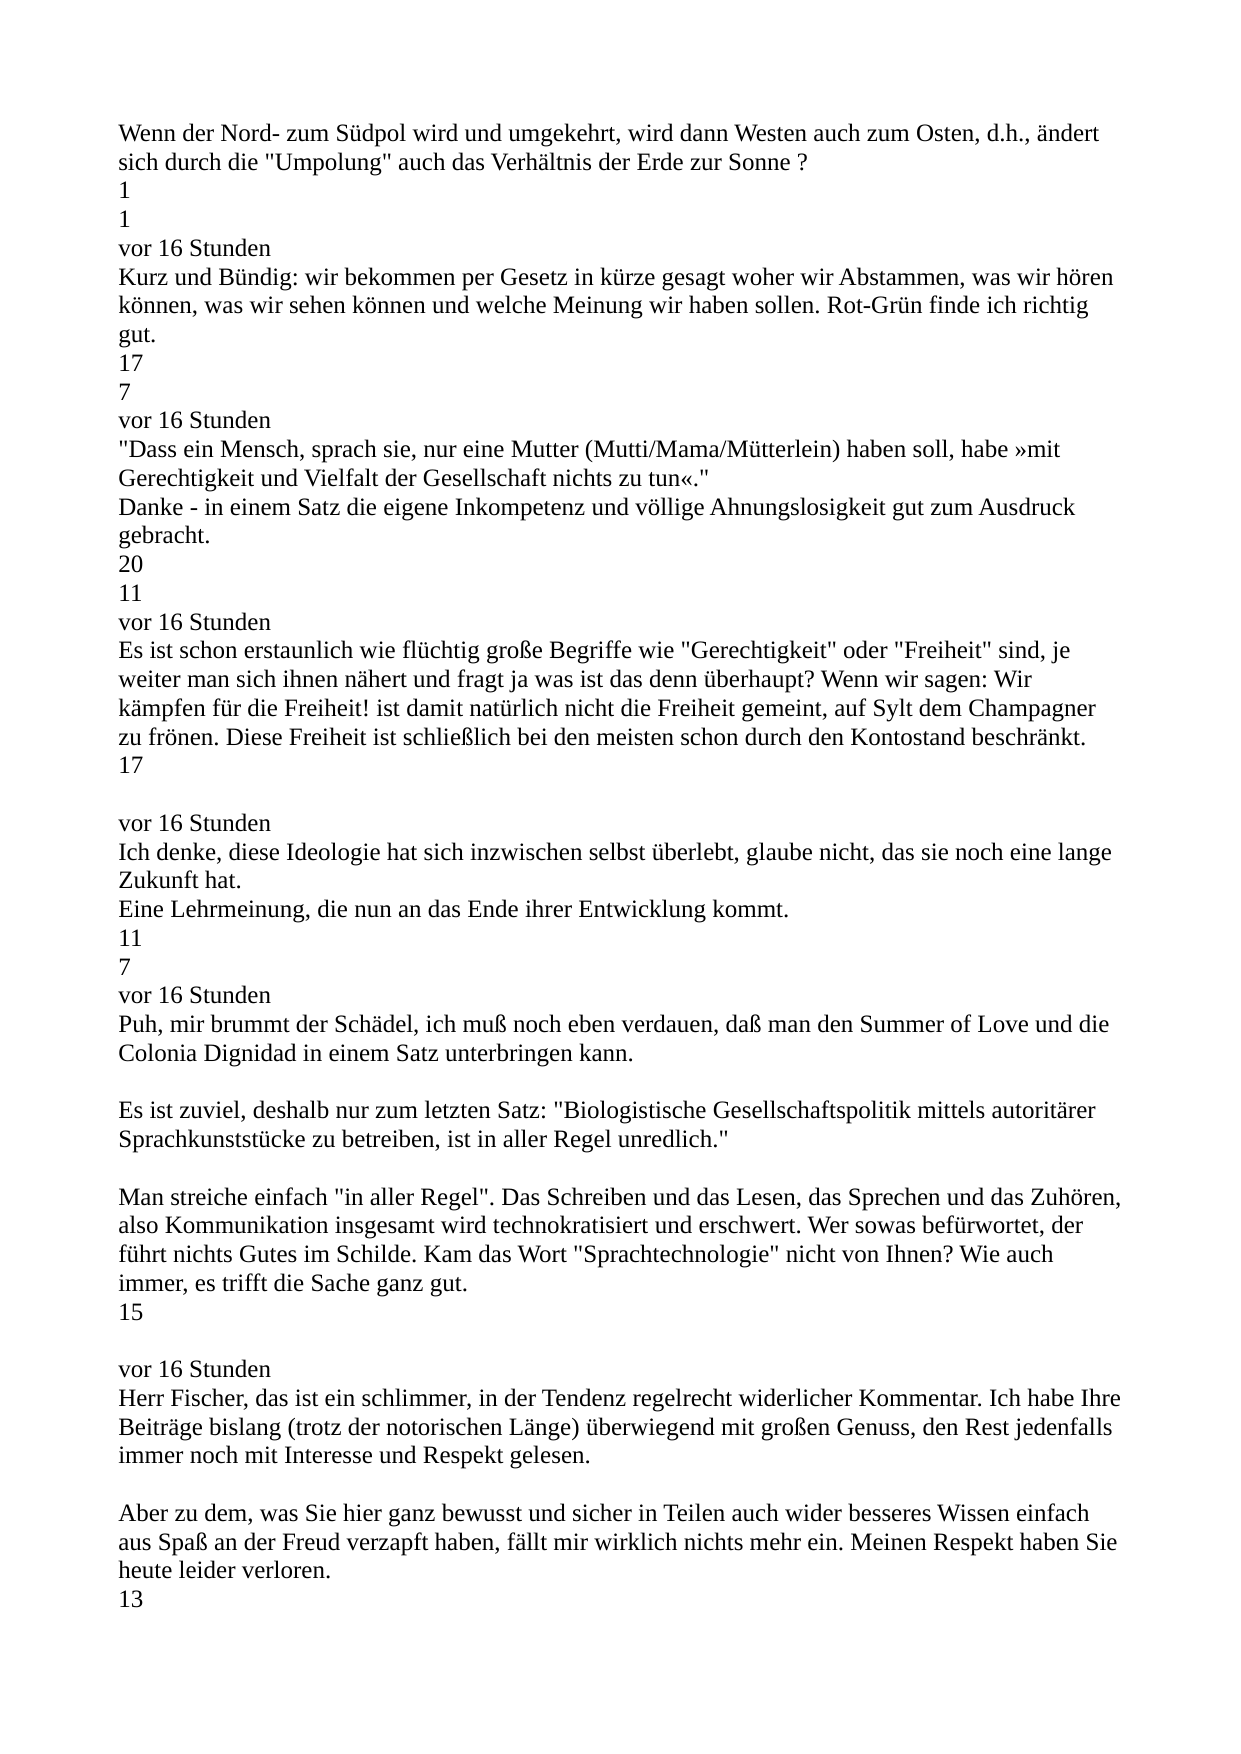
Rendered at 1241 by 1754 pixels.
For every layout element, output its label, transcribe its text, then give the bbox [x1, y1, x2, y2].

text Kurz und Bündig: wir bekommen per Gesetz in kürze gesagt woher wir Abstammen, was wir hören können, was wir sehen können und welche Meinung wir haben sollen. Rot-Grün finde ich richtig gut. [118, 262, 1122, 348]
text 1 [118, 204, 1122, 233]
text 17 [118, 348, 1122, 377]
text 15 [118, 1297, 1122, 1326]
text 20 [118, 549, 1122, 578]
text vor 16 Stunden [118, 1354, 1122, 1383]
text Wenn der Nord- zum Südpol wird und umgekehrt, wird dann Westen auch zum Osten, d.h., ändert sich durch die "Umpolung" auch das Verhältnis der Erde zur Sonne ? [118, 118, 1122, 176]
text Eine Lehrmeinung, die nun an das Ende ihrer Entwicklung kommt. [118, 894, 1122, 923]
text "Dass ein Mensch, sprach sie, nur eine Mutter (Mutti/Mama/Mütterlein) haben soll, habe »mit Gerechtigkeit und Vielfalt der Gesellschaft nichts zu tun«." [118, 434, 1122, 492]
text Herr Fischer, das ist ein schlimmer, in der Tendenz regelrecht widerlicher Kommentar. Ich habe Ihre Beiträge bislang (trotz der notorischen Länge) überwiegend mit großen Genuss, den Rest jedenfalls immer noch mit Interesse und Respekt gelesen. [118, 1383, 1122, 1469]
text Puh, mir brummt der Schädel, ich muß noch eben verdauen, daß man den Summer of Love und die Colonia Dignidad in einem Satz unterbringen kann. [118, 1009, 1122, 1067]
text Ich denke, diese Ideologie hat sich inzwischen selbst überlebt, glaube nicht, das sie noch eine lange Zukunft hat. [118, 837, 1122, 894]
text Man streiche einfach "in aller Regel". Das Schreiben und das Lesen, das Sprechen und das Zuhören, also Kommunikation insgesamt wird technokratisiert und erschwert. Wer sowas befürwortet, der führt nichts Gutes im Schilde. Kam das Wort "Sprachtechnologie" nicht von Ihnen? Wie auch immer, es trifft die Sache ganz gut. [118, 1182, 1122, 1297]
text 17 [118, 751, 1122, 779]
text 7 [118, 377, 1122, 406]
text vor 16 Stunden [118, 808, 1122, 837]
text vor 16 Stunden [118, 406, 1122, 434]
text Danke - in einem Satz die eigene Inkompetenz und völlige Ahnungslosigkeit gut zum Ausdruck gebracht. [118, 492, 1122, 549]
text Es ist schon erstaunlich wie flüchtig große Begriffe wie "Gerechtigkeit" oder "Freiheit" sind, je weiter man sich ihnen nähert und fragt ja was ist das denn überhaupt? Wenn wir sagen: Wir kämpfen für die Freiheit! ist damit natürlich nicht die Freiheit gemeint, auf Sylt dem Champagner zu frönen. Diese Freiheit ist schließlich bei den meisten schon durch den Kontostand beschränkt. [118, 636, 1122, 751]
text vor 16 Stunden [118, 233, 1122, 262]
text 11 [118, 578, 1122, 607]
text vor 16 Stunden [118, 607, 1122, 636]
text 1 [118, 176, 1122, 204]
text 11 [118, 923, 1122, 952]
text Aber zu dem, was Sie hier ganz bewusst und sicher in Teilen auch wider besseres Wissen einfach aus Spaß an der Freud verzapft haben, fällt mir wirklich nichts mehr ein. Meinen Respekt haben Sie heute leider verloren. [118, 1498, 1122, 1584]
text 13 [118, 1584, 1122, 1613]
text 7 [118, 952, 1122, 981]
text vor 16 Stunden [118, 981, 1122, 1009]
text Es ist zuviel, deshalb nur zum letzten Satz: "Biologistische Gesellschaftspolitik mittels autoritärer Sprachkunststücke zu betreiben, ist in aller Regel unredlich." [118, 1096, 1122, 1153]
